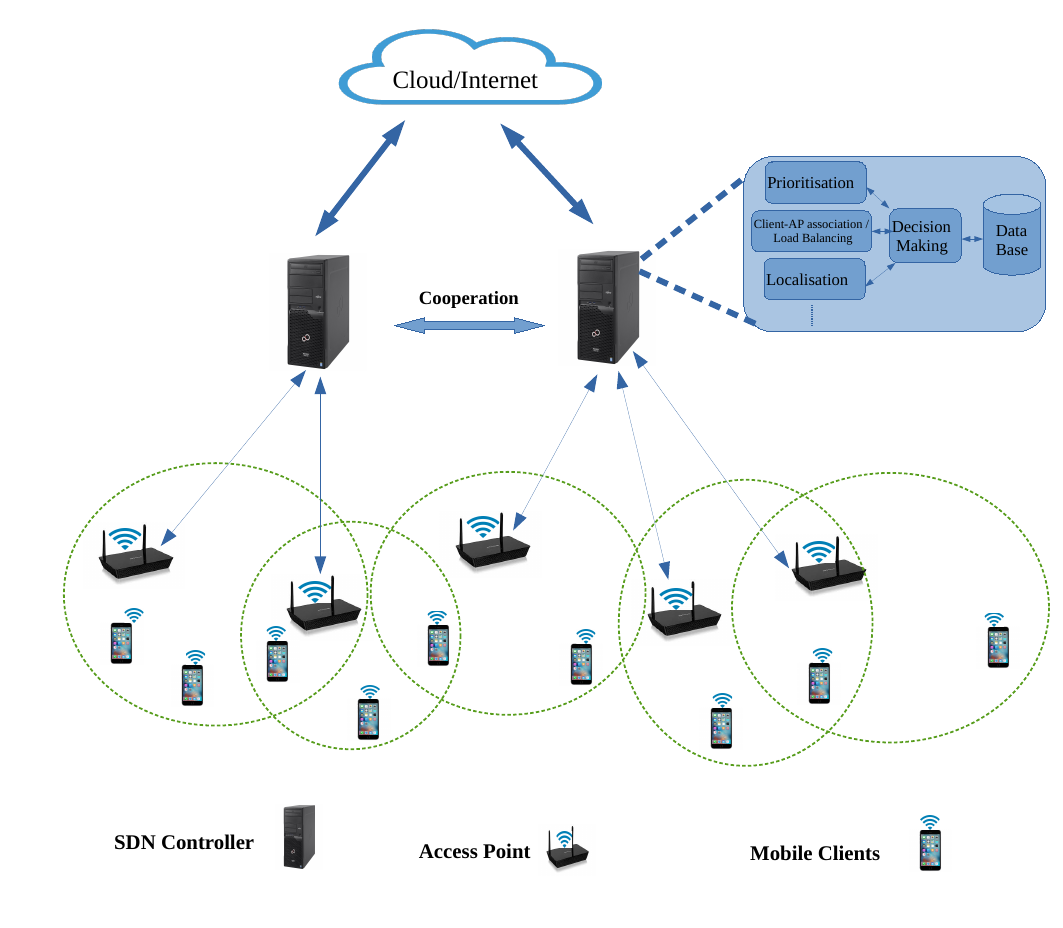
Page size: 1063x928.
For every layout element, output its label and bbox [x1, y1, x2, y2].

picture [99, 614, 144, 665]
picture [699, 699, 744, 750]
picture [274, 804, 323, 870]
picture [797, 654, 842, 705]
picture [268, 253, 367, 371]
picture [416, 616, 461, 667]
picture [558, 249, 657, 366]
picture [439, 511, 543, 578]
picture [346, 691, 391, 741]
picture [775, 534, 878, 601]
picture [537, 824, 596, 876]
picture [256, 574, 374, 683]
picture [329, 20, 612, 113]
picture [631, 579, 734, 646]
picture [170, 656, 215, 707]
picture [908, 821, 953, 872]
picture [559, 635, 604, 686]
picture [976, 618, 1021, 669]
picture [82, 522, 186, 589]
